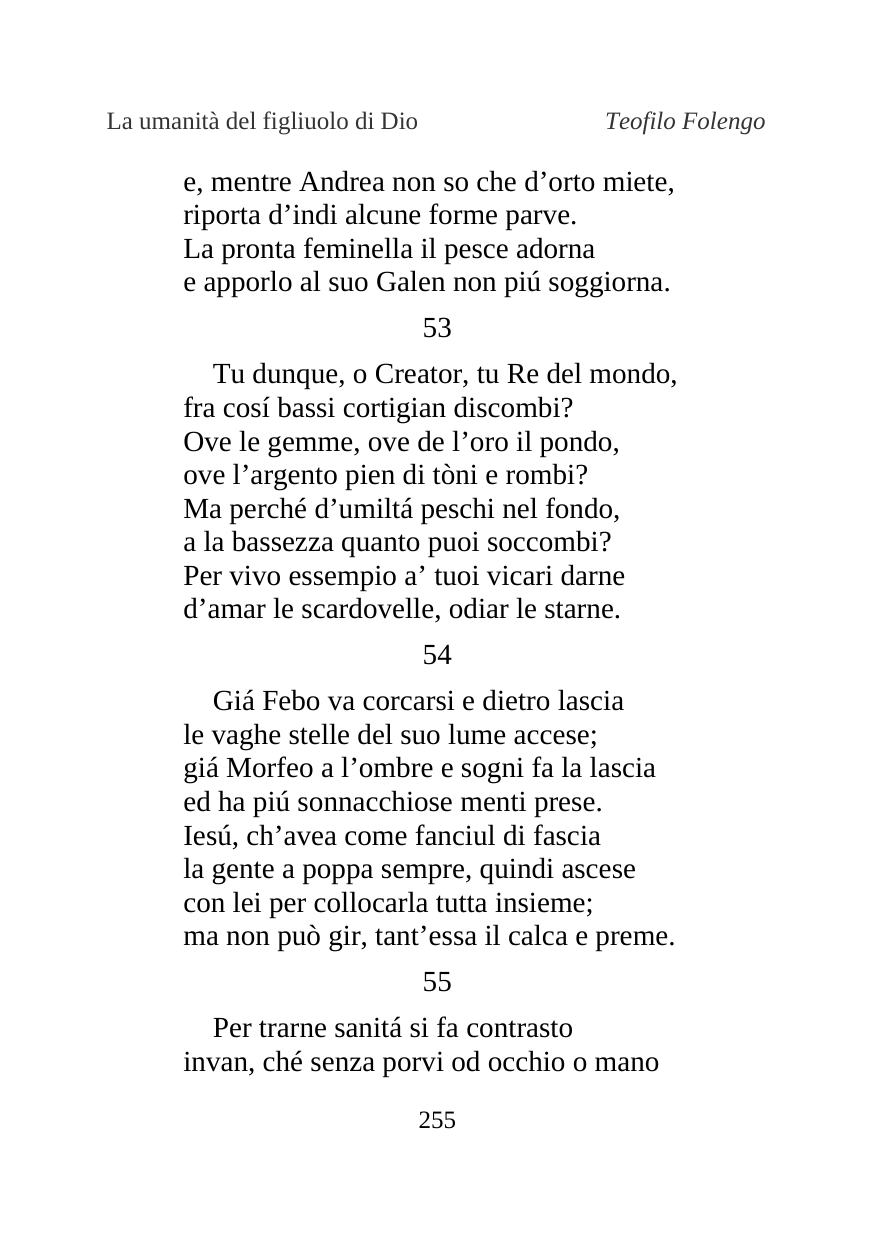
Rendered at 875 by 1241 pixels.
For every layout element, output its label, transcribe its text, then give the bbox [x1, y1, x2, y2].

text 53 [106, 311, 768, 344]
text Tu dunque, o Creator, tu Re del mondo, fra cosí bassi cortigian discombi? Ove le gemme, ove de l’oro il pondo, ove l’argento pien di tòni e rombi? Ma perché d’umiltá peschi nel fondo, a la bassezza quanto puoi soccombi? Per vivo essempio a’ tuoi vicari darne d’amar le scardovelle, odiar le starne. [183, 357, 768, 625]
text Giá Febo va corcarsi e dietro lascia le vaghe stelle del suo lume accese; giá Morfeo a l’ombre e sogni fa la lascia ed ha piú sonnacchiose menti prese. Iesú, ch’avea come fanciul di fascia la gente a poppa sempre, quindi ascese con lei per collocarla tutta insieme; ma non può gir, tant’essa il calca e preme. [183, 683, 768, 952]
text Per trarne sanitá si fa contrasto invan, ché senza porvi od occhio o mano [183, 1010, 768, 1077]
text 54 [106, 637, 768, 671]
text e, mentre Andrea non so che d’orto miete, riporta d’indi alcune forme parve. La pronta feminella il pesce adorna e apporlo al suo Galen non piú soggiorna. [183, 164, 768, 298]
text 55 [106, 964, 768, 998]
